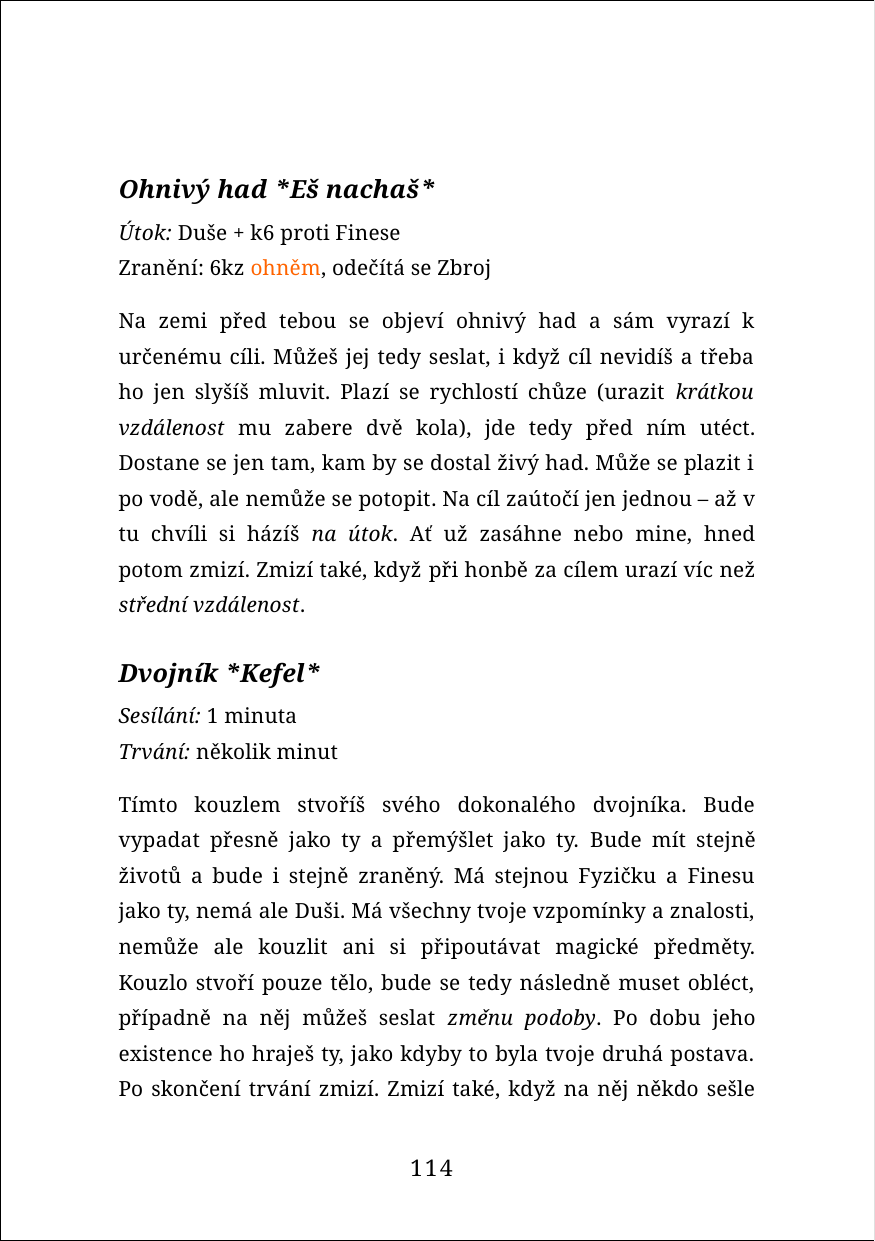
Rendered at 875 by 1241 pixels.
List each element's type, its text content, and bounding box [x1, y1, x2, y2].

text Útok: Duše + k6 proti Finese Zranění: 6kz ohněm, odečítá se Zbroj [118, 218, 756, 282]
text Sesílání: 1 minuta Trvání: několik minut [118, 701, 756, 765]
text Tímto kouzlem stvoříš svého dokonalého dvojníka. Bude vypadat přesně jako ty a přemýšlet jako ty. Bude mít stejně životů a bude i stejně zraněný. Má stejnou Fyzičku a Finesu jako ty, nemá ale Duši. Má všechny tvoje vzpomínky a znalosti, nemůže ale kouzlit ani si připoutávat magické předměty. Kouzlo stvoří pouze tělo, bude se tedy následně muset obléct, případně na něj můžeš seslat změnu podoby. Po dobu jeho existence ho hraješ ty, jako kdyby to byla tvoje druhá postava. Po skončení trvání zmizí. Zmizí také, když na něj někdo sešle [118, 790, 756, 1103]
subtitle Dvojník *Kefel* [118, 656, 756, 689]
text Na zemi před tebou se objeví ohnivý had a sám vyrazí k určenému cíli. Můžeš jej tedy seslat, i když cíl nevidíš a třeba ho jen slyšíš mluvit. Plazí se rychlostí chůze (urazit krátkou vzdálenost mu zabere dvě kola), jde tedy před ním utéct. Dostane se jen tam, kam by se dostal živý had. Může se plazit i po vodě, ale nemůže se potopit. Na cíl zaútočí jen jednou – až v tu chvíli si házíš na útok. Ať už zasáhne nebo mine, hned potom zmizí. Zmizí také, když při honbě za cílem urazí víc než střední vzdálenost. [118, 306, 756, 619]
subtitle Ohnivý had *Eš nachaš* [118, 172, 756, 206]
